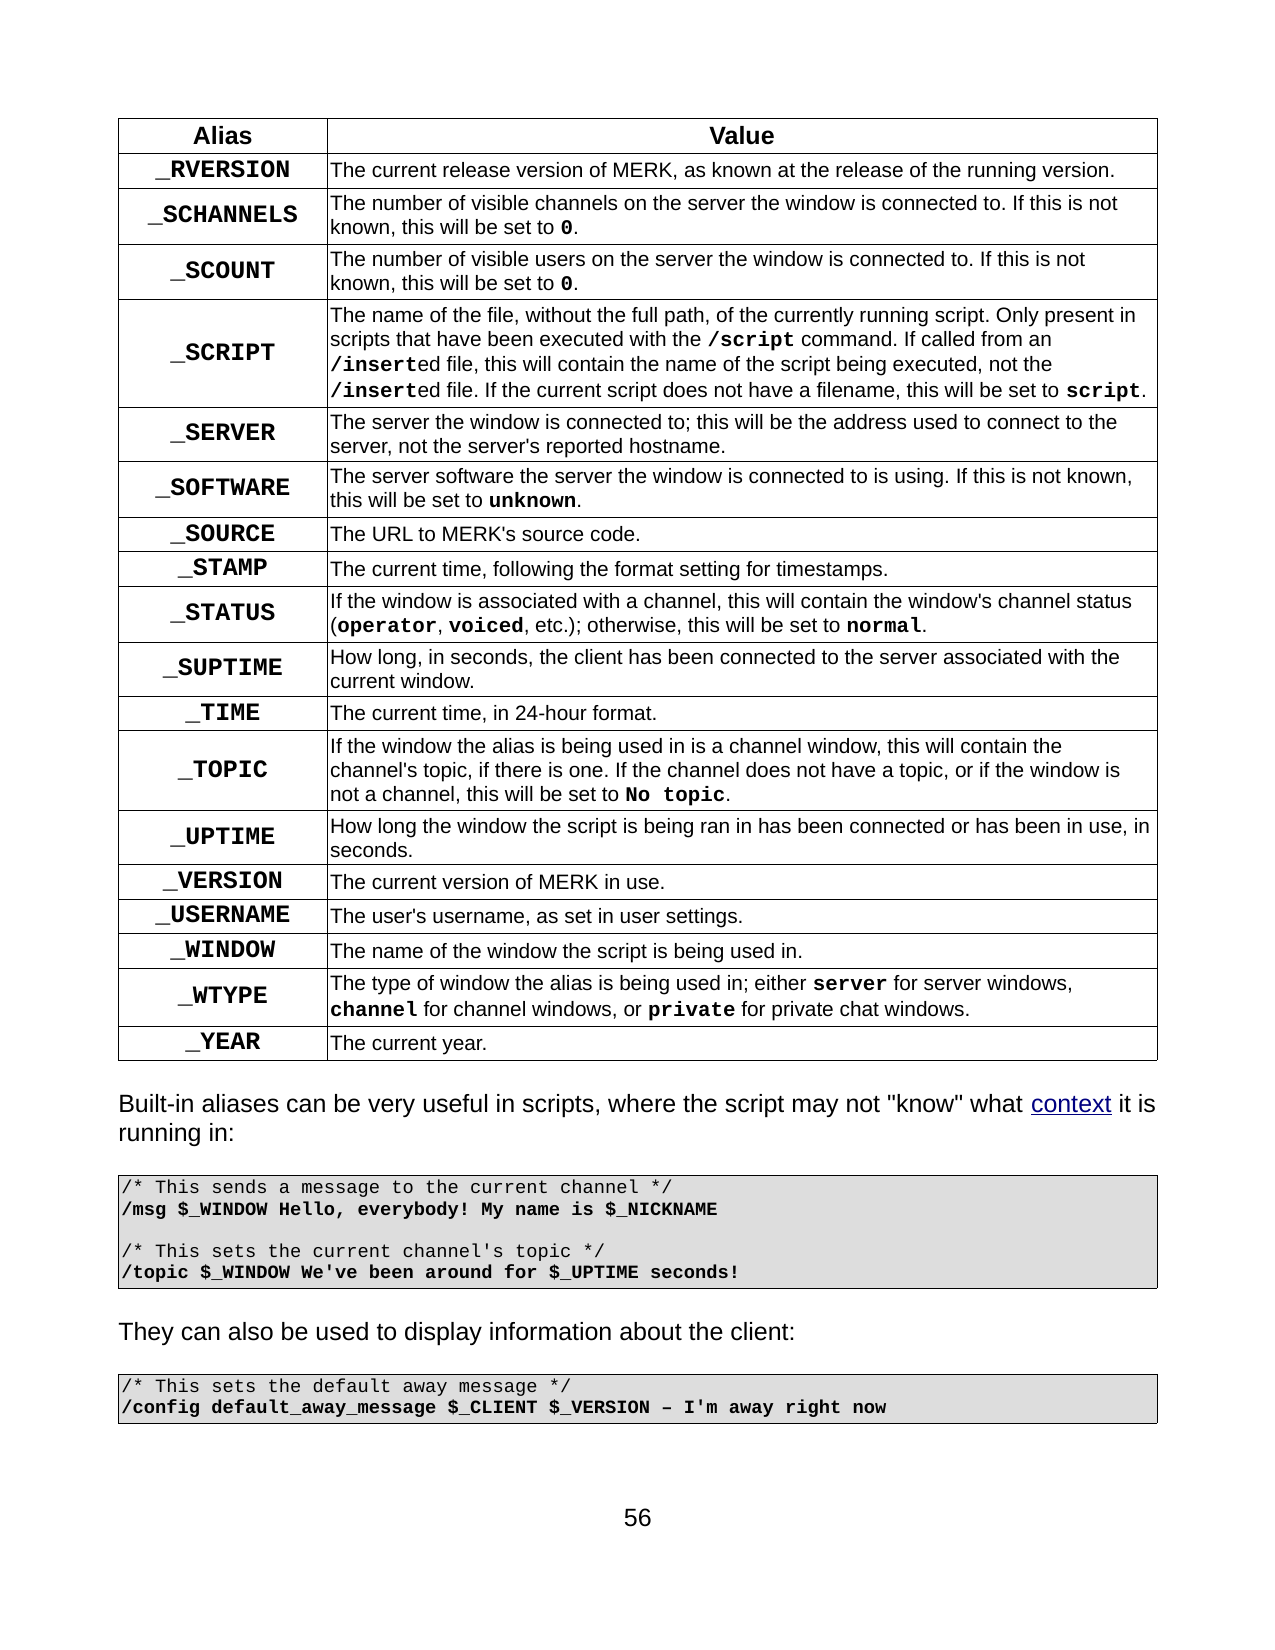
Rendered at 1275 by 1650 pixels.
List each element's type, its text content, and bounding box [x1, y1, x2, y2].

table_cell The current release version of MERK, as known at the release of the running version. [328, 154, 1157, 187]
table_cell _UPTIME [119, 811, 327, 864]
table_cell _STATUS [119, 587, 327, 642]
table_cell The name of the window the script is being used in. [328, 934, 1157, 968]
table_cell How long the window the script is being ran in has been connected or has been in use, in seconds. [328, 811, 1157, 864]
text They can also be used to display information about the client: [118, 1316, 1157, 1345]
table_cell _RVERSION [119, 154, 327, 187]
table_cell _USERNAME [119, 900, 327, 933]
table_header /* This sends a message to the current channel */ /msg $_WINDOW Hello, everybody! My name is $_NICKNAME /* This sets the current channel's topic */ /topic $_WINDOW We've been around for $_UPTIME seconds! [119, 1176, 1157, 1288]
table_cell The name of the file, without the full path, of the currently running script. Only present in scripts that have been executed with the /script command. If called from an /inserted file, this will contain the name of the script being executed, not the /inserted file. If the current script does not have a filename, this will be set to script. [328, 300, 1157, 407]
table_cell The current year. [328, 1027, 1157, 1060]
table_cell _TIME [119, 697, 327, 730]
table_cell _WINDOW [119, 934, 327, 968]
table_cell The server software the server the window is connected to is using. If this is not known, this will be set to unknown. [328, 462, 1157, 517]
table_cell The number of visible channels on the server the window is connected to. If this is not known, this will be set to 0. [328, 189, 1157, 243]
table_cell The user's username, as set in user settings. [328, 900, 1157, 933]
table_cell The current time, in 24-hour format. [328, 697, 1157, 730]
table_cell How long, in seconds, the client has been connected to the server associated with the current window. [328, 643, 1157, 696]
table_cell _VERSION [119, 865, 327, 899]
table_cell _SCHANNELS [119, 189, 327, 243]
table_cell _SERVER [119, 408, 327, 461]
table_header Alias [119, 119, 327, 153]
table_cell If the window the alias is being used in is a channel window, this will contain the channel's topic, if there is one. If the channel does not have a topic, or if the window is not a channel, this will be set to No topic. [328, 731, 1157, 810]
table_header /* This sets the default away message */ /config default_away_message $_CLIENT $_VERSION – I'm away right now [119, 1375, 1157, 1423]
table_cell _SOFTWARE [119, 462, 327, 517]
table_cell _WTYPE [119, 969, 327, 1026]
table_cell _TOPIC [119, 731, 327, 810]
table_cell The number of visible users on the server the window is connected to. If this is not known, this will be set to 0. [328, 245, 1157, 299]
text Built-in aliases can be very useful in scripts, where the script may not "know" what context it is running in: [118, 1089, 1157, 1146]
table_cell The URL to MERK's source code. [328, 518, 1157, 551]
table_cell If the window is associated with a channel, this will contain the window's channel status (operator, voiced, etc.); otherwise, this will be set to normal. [328, 587, 1157, 642]
table_header Value [328, 119, 1157, 153]
table_cell The current version of MERK in use. [328, 865, 1157, 899]
table_cell _YEAR [119, 1027, 327, 1060]
table_cell _SCOUNT [119, 245, 327, 299]
table_cell _SOURCE [119, 518, 327, 551]
table_cell _STAMP [119, 552, 327, 586]
table_cell _SUPTIME [119, 643, 327, 696]
table_cell _SCRIPT [119, 300, 327, 407]
table_cell The server the window is connected to; this will be the address used to connect to the server, not the server's reported hostname. [328, 408, 1157, 461]
table_cell The current time, following the format setting for timestamps. [328, 552, 1157, 586]
table_cell The type of window the alias is being used in; either server for server windows, channel for channel windows, or private for private chat windows. [328, 969, 1157, 1026]
